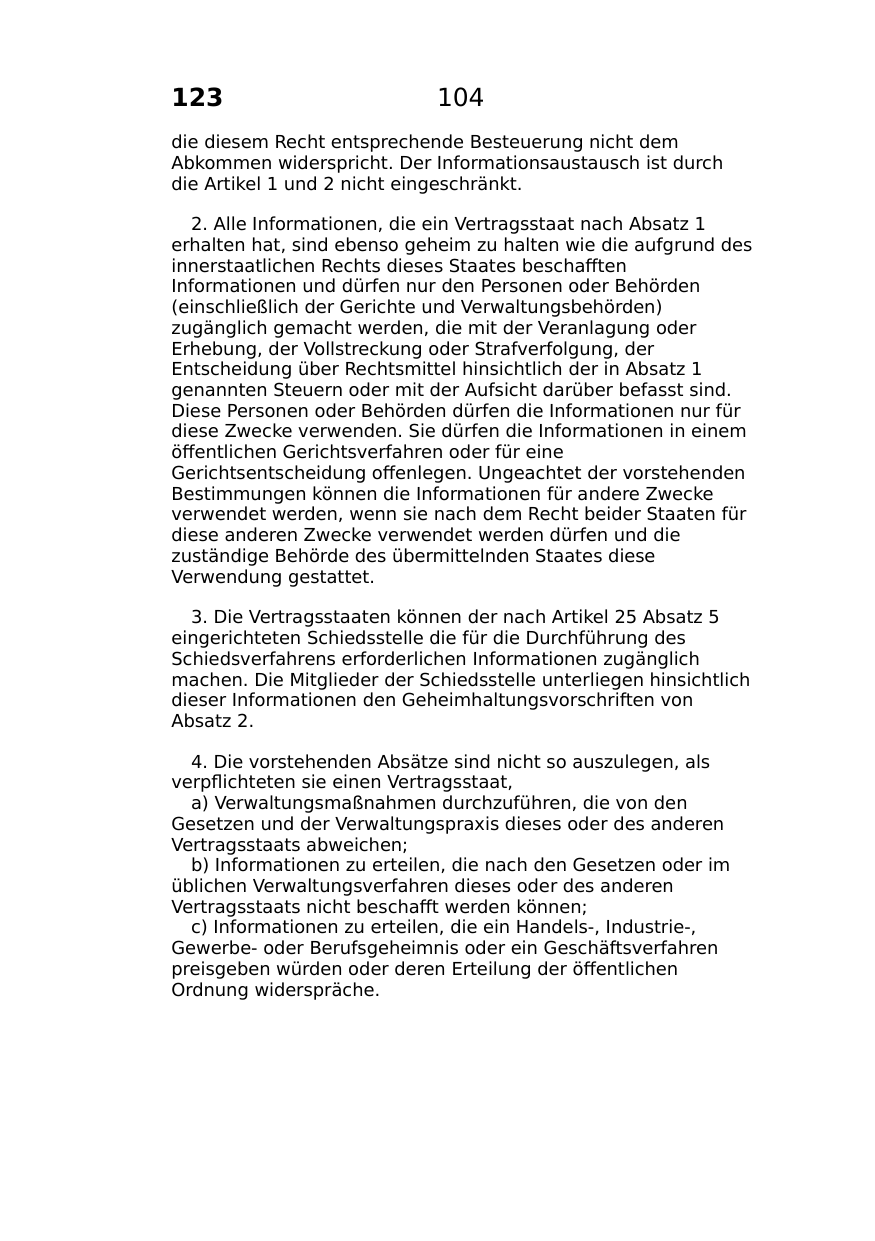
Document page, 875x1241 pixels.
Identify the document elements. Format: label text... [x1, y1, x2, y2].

text a) Verwaltungsmaßnahmen durchzuführen, die von den Gesetzen und der Verwaltungspraxis dieses oder des anderen Vertragsstaats abweichen; [171, 793, 756, 855]
text die diesem Recht entsprechende Besteuerung nicht dem Abkommen widerspricht. Der Informationsaustausch ist durch die Artikel 1 und 2 nicht eingeschränkt. [171, 132, 756, 194]
text b) Informationen zu erteilen, die nach den Gesetzen oder im üblichen Verwaltungsverfahren dieses oder des anderen Vertragsstaats nicht beschafft werden können; [171, 855, 756, 917]
text 2. Alle Informationen, die ein Vertragsstaat nach Absatz 1 erhalten hat, sind ebenso geheim zu halten wie die aufgrund des innerstaatlichen Rechts dieses Staates beschafften Informationen und dürfen nur den Personen oder Behörden (einschließlich der Gerichte und Verwaltungsbehörden) zugänglich gemacht werden, die mit der Veranlagung oder Erhebung, der Vollstreckung oder Strafverfolgung, der Entscheidung über Rechtsmittel hinsichtlich der in Absatz 1 genannten Steuern oder mit der Aufsicht darüber befasst sind. Diese Personen oder Behörden dürfen die Informationen nur für diese Zwecke verwenden. Sie dürfen die Informationen in einem öffentlichen Gerichtsverfahren oder für eine Gerichtsentscheidung offenlegen. Ungeachtet der vorstehenden Bestimmungen können die Informationen für andere Zwecke verwendet werden, wenn sie nach dem Recht beider Staaten für diese anderen Zwecke verwendet werden dürfen und die zuständige Behörde des übermittelnden Staates diese Verwendung gestattet. [171, 214, 756, 587]
text c) Informationen zu erteilen, die ein Handels-, Industrie-, Gewerbe- oder Berufsgeheimnis oder ein Geschäftsverfahren preisgeben würden oder deren Erteilung der öffentlichen Ordnung widerspräche. [171, 917, 756, 1000]
text 4. Die vorstehenden Absätze sind nicht so auszulegen, als verpflichteten sie einen Vertragsstaat, [171, 752, 756, 793]
text 3. Die Vertragsstaaten können der nach Artikel 25 Absatz 5 eingerichteten Schiedsstelle die für die Durchführung des Schiedsverfahrens erforderlichen Informationen zugänglich machen. Die Mitglieder der Schiedsstelle unterliegen hinsichtlich dieser Informationen den Geheimhaltungsvorschriften von Absatz 2. [171, 607, 756, 732]
